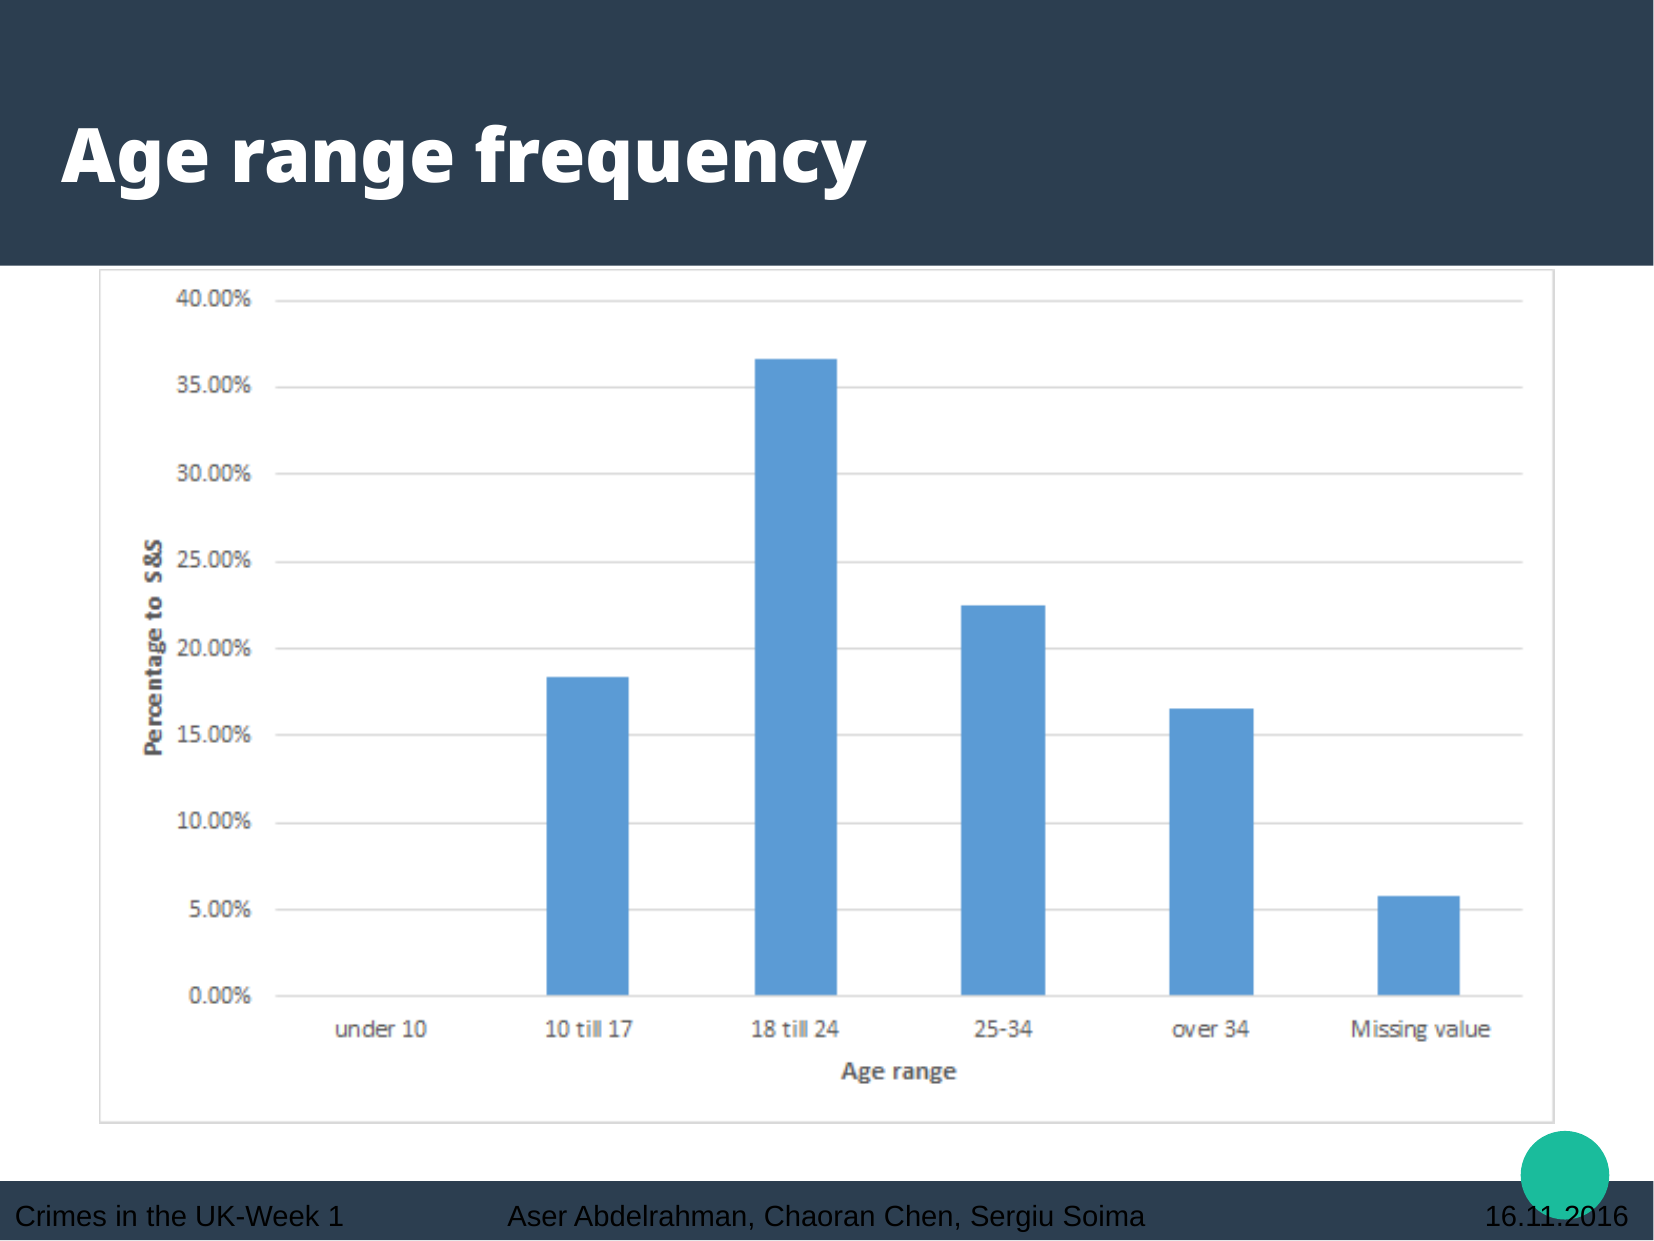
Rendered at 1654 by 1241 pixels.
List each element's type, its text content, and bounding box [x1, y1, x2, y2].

text_box 16.11.2016 [1470, 1192, 1654, 1241]
picture [99, 269, 1555, 1124]
text_box Aser Abdelrahman, Chaoran Chen, Sergiu Soima [476, 1192, 1178, 1241]
text_box Crimes in the UK-Week 1 [0, 1192, 409, 1241]
title Age range frequency [61, 49, 1592, 257]
